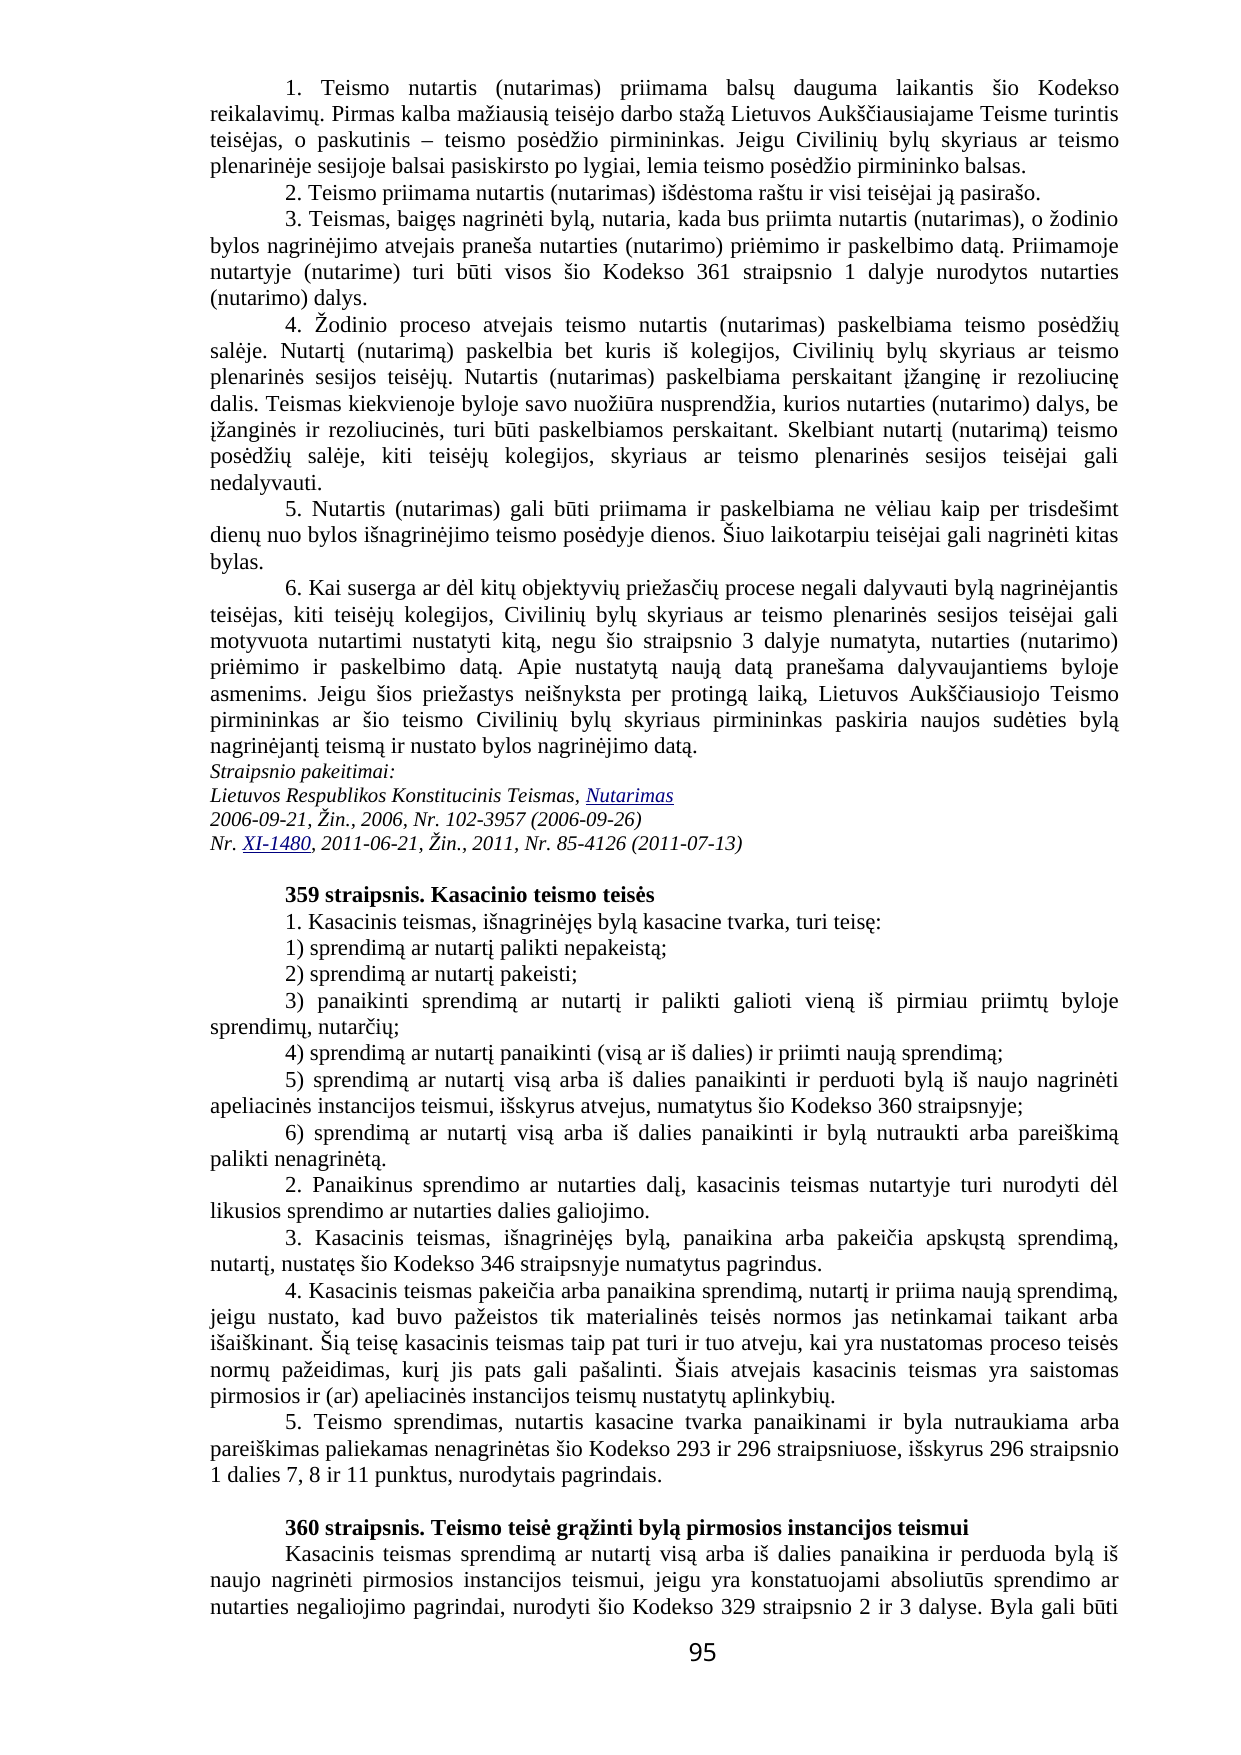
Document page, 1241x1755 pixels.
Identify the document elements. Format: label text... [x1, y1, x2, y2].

text 3. Teismas, baigęs nagrinėti bylą, nutaria, kada bus priimta nutartis (nutarimas), o žodinio bylos nagrinėjimo atvejais praneša nutarties (nutarimo) priėmimo ir paskelbimo datą. Priimamoje nutartyje (nutarime) turi būti visos šio Kodekso 361 straipsnio 1 dalyje nurodytos nutarties (nutarimo) dalys. [210, 205, 1120, 311]
text 3) panaikinti sprendimą ar nutartį ir palikti galioti vieną iš pirmiau priimtų byloje sprendimų, nutarčių; [210, 987, 1120, 1039]
text 360 straipsnis. Teismo teisė grąžinti bylą pirmosios instancijos teismui [210, 1514, 1120, 1540]
text 2. Panaikinus sprendimo ar nutarties dalį, kasacinis teismas nutartyje turi nurodyti dėl likusios sprendimo ar nutarties dalies galiojimo. [210, 1171, 1120, 1224]
text 1. Kasacinis teismas, išnagrinėjęs bylą kasacine tvarka, turi teisę: [210, 908, 1120, 934]
text 6) sprendimą ar nutartį visą arba iš dalies panaikinti ir bylą nutraukti arba pareiškimą palikti nenagrinėtą. [210, 1118, 1120, 1171]
text 1. Teismo nutartis (nutarimas) priimama balsų dauguma laikantis šio Kodekso reikalavimų. Pirmas kalba mažiausią teisėjo darbo stažą Lietuvos Aukščiausiajame Teisme turintis teisėjas, o paskutinis – teismo posėdžio pirmininkas. Jeigu Civilinių bylų skyriaus ar teismo plenarinėje sesijoje balsai pasiskirsto po lygiai, lemia teismo posėdžio pirmininko balsas. [210, 73, 1120, 179]
text 2) sprendimą ar nutartį pakeisti; [210, 960, 1120, 987]
text 359 straipsnis. Kasacinio teismo teisės [210, 881, 1120, 908]
text Lietuvos Respublikos Konstitucinis Teismas, Nutarimas [210, 783, 1120, 807]
text 5. Teismo sprendimas, nutartis kasacine tvarka panaikinami ir byla nutraukiama arba pareiškimas paliekamas nenagrinėtas šio Kodekso 293 ir 296 straipsniuose, išskyrus 296 straipsnio 1 dalies 7, 8 ir 11 punktus, nurodytais pagrindais. [210, 1408, 1120, 1487]
text 4. Kasacinis teismas pakeičia arba panaikina sprendimą, nutartį ir priima naują sprendimą, jeigu nustato, kad buvo pažeistos tik materialinės teisės normos jas netinkamai taikant arba išaiškinant. Šią teisę kasacinis teismas taip pat turi ir tuo atveju, kai yra nustatomas proceso teisės normų pažeidimas, kurį jis pats gali pašalinti. Šiais atvejais kasacinis teismas yra saistomas pirmosios ir (ar) apeliacinės instancijos teismų nustatytų aplinkybių. [210, 1277, 1120, 1408]
text 3. Kasacinis teismas, išnagrinėjęs bylą, panaikina arba pakeičia apskųstą sprendimą, nutartį, nustatęs šio Kodekso 346 straipsnyje numatytus pagrindus. [210, 1224, 1120, 1277]
text 1) sprendimą ar nutartį palikti nepakeistą; [210, 934, 1120, 960]
text Kasacinis teismas sprendimą ar nutartį visą arba iš dalies panaikina ir perduoda bylą iš naujo nagrinėti pirmosios instancijos teismui, jeigu yra konstatuojami absoliutūs sprendimo ar nutarties negaliojimo pagrindai, nurodyti šio Kodekso 329 straipsnio 2 ir 3 dalyse. Byla gali būti [210, 1540, 1120, 1619]
text 6. Kai suserga ar dėl kitų objektyvių priežasčių procese negali dalyvauti bylą nagrinėjantis teisėjas, kiti teisėjų kolegijos, Civilinių bylų skyriaus ar teismo plenarinės sesijos teisėjai gali motyvuota nutartimi nustatyti kitą, negu šio straipsnio 3 dalyje numatyta, nutarties (nutarimo) priėmimo ir paskelbimo datą. Apie nustatytą naują datą pranešama dalyvaujantiems byloje asmenims. Jeigu šios priežastys neišnyksta per protingą laiką, Lietuvos Aukščiausiojo Teismo pirmininkas ar šio teismo Civilinių bylų skyriaus pirmininkas paskiria naujos sudėties bylą nagrinėjantį teismą ir nustato bylos nagrinėjimo datą. [210, 574, 1120, 759]
text Straipsnio pakeitimai: [210, 759, 1120, 783]
text 4. Žodinio proceso atvejais teismo nutartis (nutarimas) paskelbiama teismo posėdžių salėje. Nutartį (nutarimą) paskelbia bet kuris iš kolegijos, Civilinių bylų skyriaus ar teismo plenarinės sesijos teisėjų. Nutartis (nutarimas) paskelbiama perskaitant įžanginę ir rezoliucinę dalis. Teismas kiekvienoje byloje savo nuožiūra nusprendžia, kurios nutarties (nutarimo) dalys, be įžanginės ir rezoliucinės, turi būti paskelbiamos perskaitant. Skelbiant nutartį (nutarimą) teismo posėdžių salėje, kiti teisėjų kolegijos, skyriaus ar teismo plenarinės sesijos teisėjai gali nedalyvauti. [210, 311, 1120, 495]
text Nr. XI-1480, 2011-06-21, Žin., 2011, Nr. 85-4126 (2011-07-13) [210, 831, 1120, 855]
text 4) sprendimą ar nutartį panaikinti (visą ar iš dalies) ir priimti naują sprendimą; [210, 1039, 1120, 1066]
text 5. Nutartis (nutarimas) gali būti priimama ir paskelbiama ne vėliau kaip per trisdešimt dienų nuo bylos išnagrinėjimo teismo posėdyje dienos. Šiuo laikotarpiu teisėjai gali nagrinėti kitas bylas. [210, 495, 1120, 574]
text 2006-09-21, Žin., 2006, Nr. 102-3957 (2006-09-26) [210, 807, 1120, 831]
text 5) sprendimą ar nutartį visą arba iš dalies panaikinti ir perduoti bylą iš naujo nagrinėti apeliacinės instancijos teismui, išskyrus atvejus, numatytus šio Kodekso 360 straipsnyje; [210, 1066, 1120, 1118]
text 2. Teismo priimama nutartis (nutarimas) išdėstoma raštu ir visi teisėjai ją pasirašo. [210, 179, 1120, 205]
